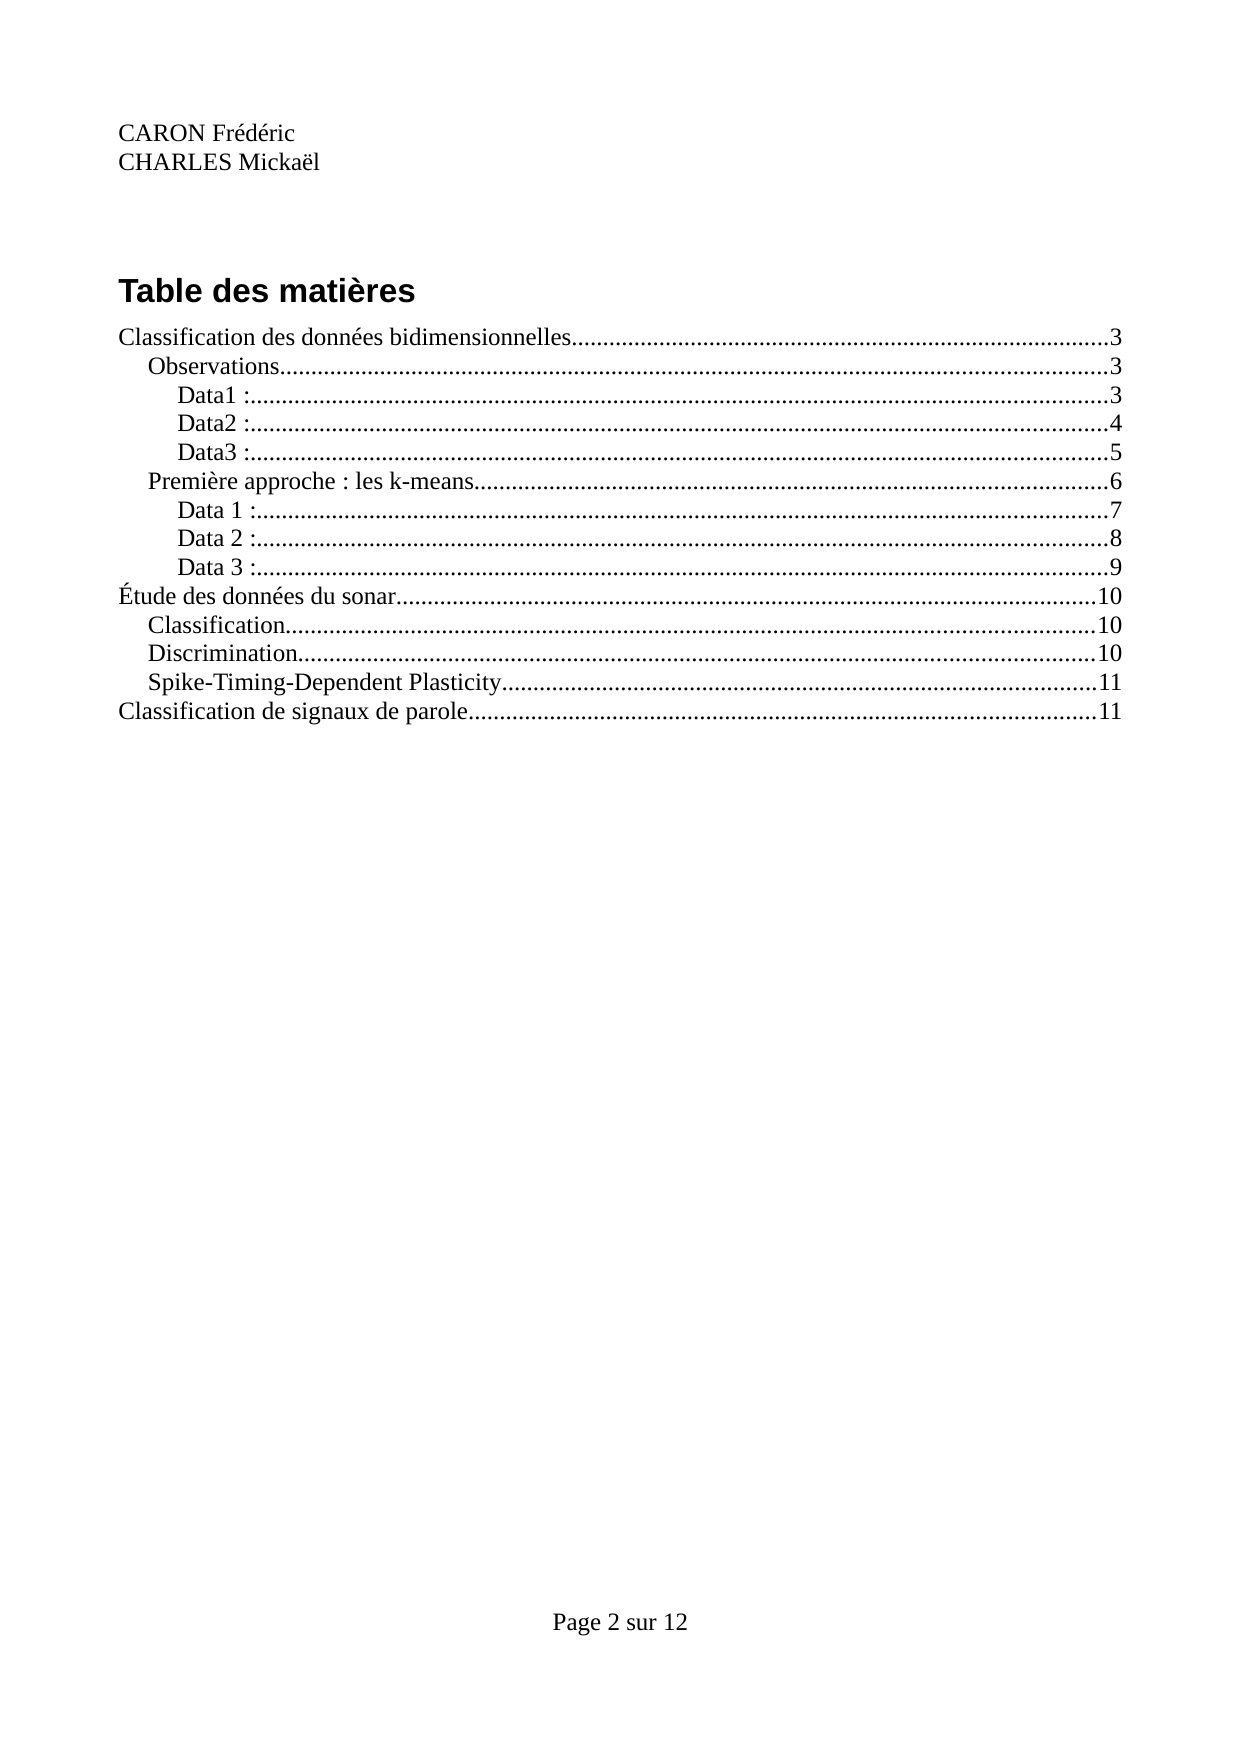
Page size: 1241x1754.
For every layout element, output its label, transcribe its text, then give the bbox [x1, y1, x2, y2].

text Classification de signaux de parole 11 [118, 696, 1122, 725]
text Data2 : 4 [177, 408, 1122, 437]
text Data3 : 5 [177, 437, 1122, 466]
subtitle Table des matières [118, 271, 1122, 310]
text Classification des données bidimensionnelles 3 [118, 322, 1122, 351]
text Data 3 : 9 [177, 552, 1122, 581]
text Data 1 : 7 [177, 495, 1122, 523]
text Spike-Timing-Dependent Plasticity 11 [148, 667, 1122, 696]
text Data 2 : 8 [177, 523, 1122, 552]
text Classification 10 [148, 610, 1122, 638]
text Observations 3 [148, 351, 1122, 380]
text Étude des données du sonar 10 [118, 581, 1122, 610]
text Discrimination 10 [148, 638, 1122, 667]
text Première approche : les k-means 6 [148, 466, 1122, 495]
text Data1 : 3 [177, 380, 1122, 408]
